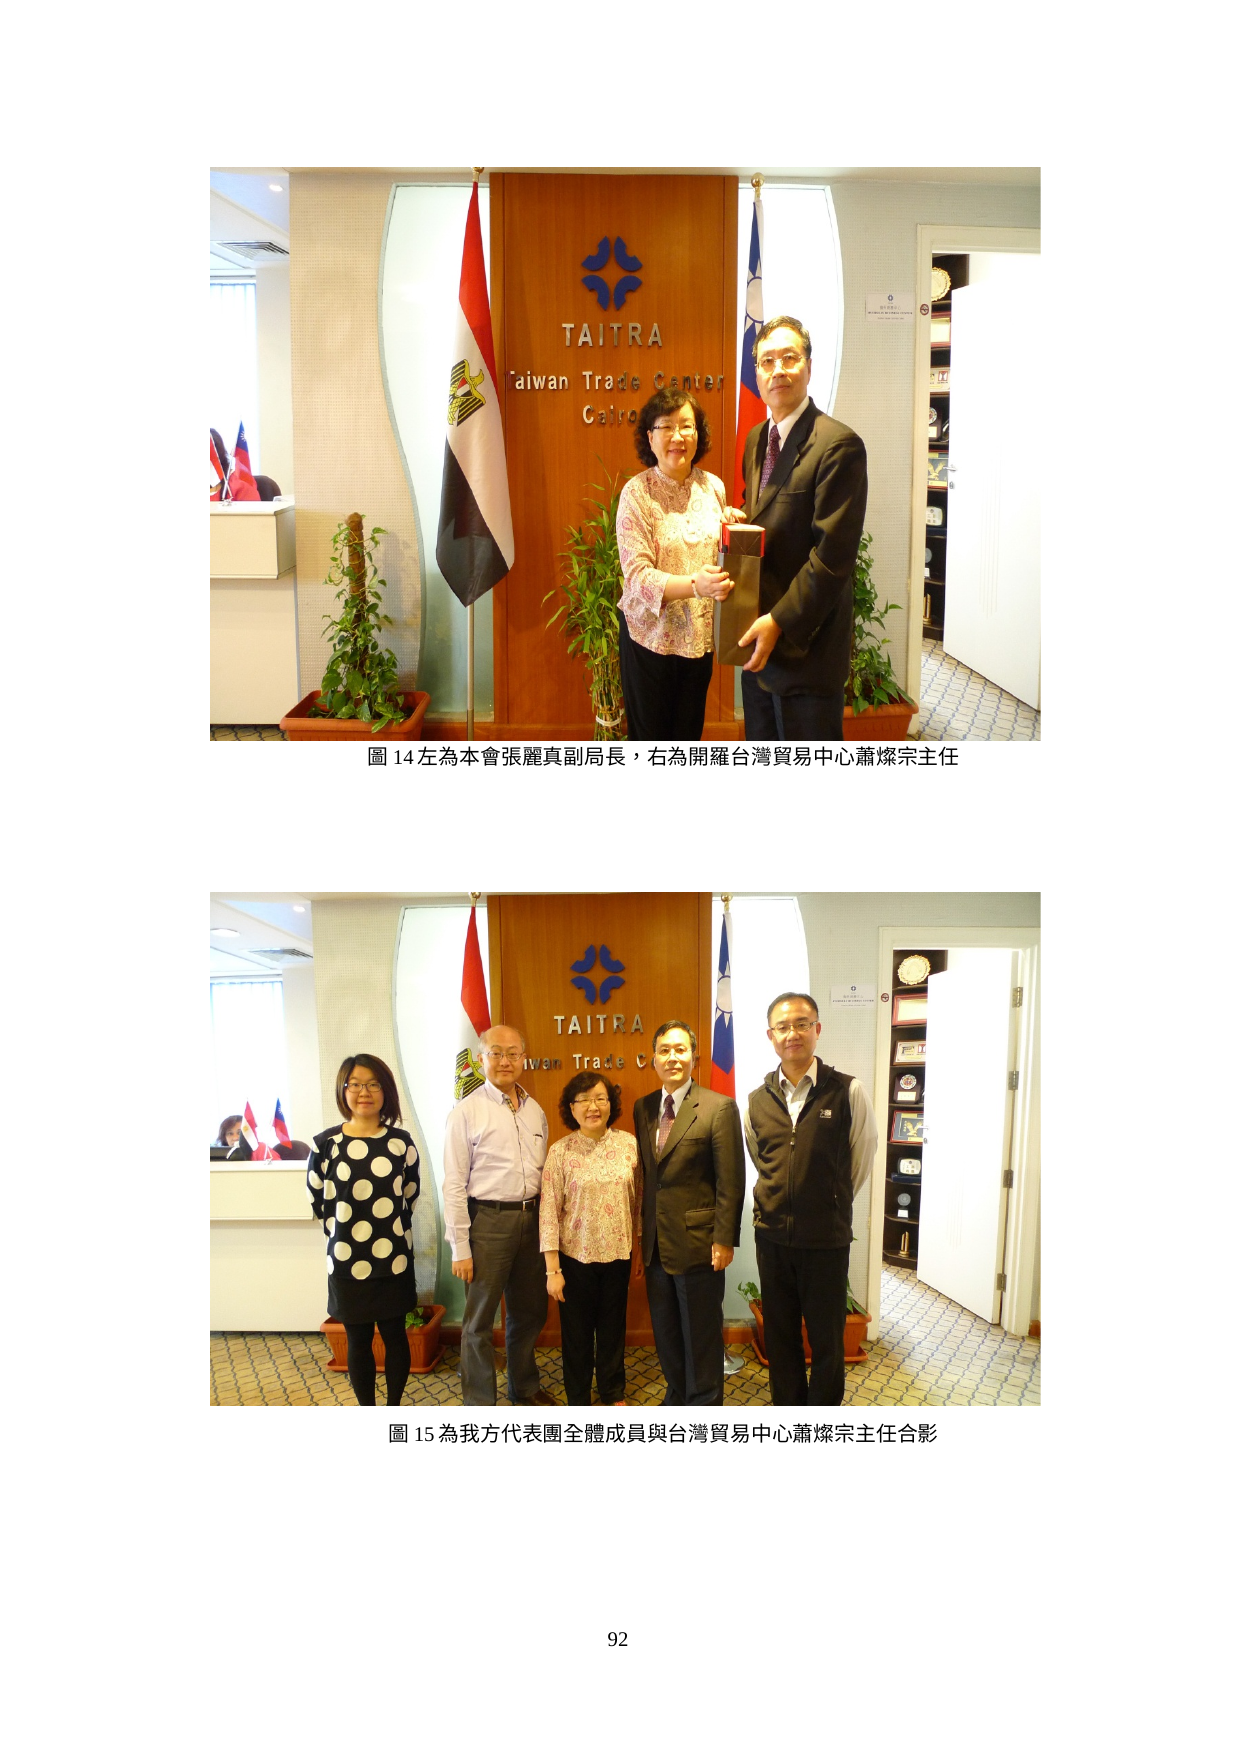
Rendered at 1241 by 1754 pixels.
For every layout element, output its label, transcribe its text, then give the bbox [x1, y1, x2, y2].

text 圖14左為本會張麗真副局長，右為開羅台灣貿易中心蕭燦宗主任 [187, 723, 1139, 775]
picture [210, 167, 1041, 741]
picture [210, 892, 1041, 1406]
text 圖15為我方代表團全體成員與台灣貿易中心蕭燦宗主任合影 [187, 1400, 1139, 1452]
